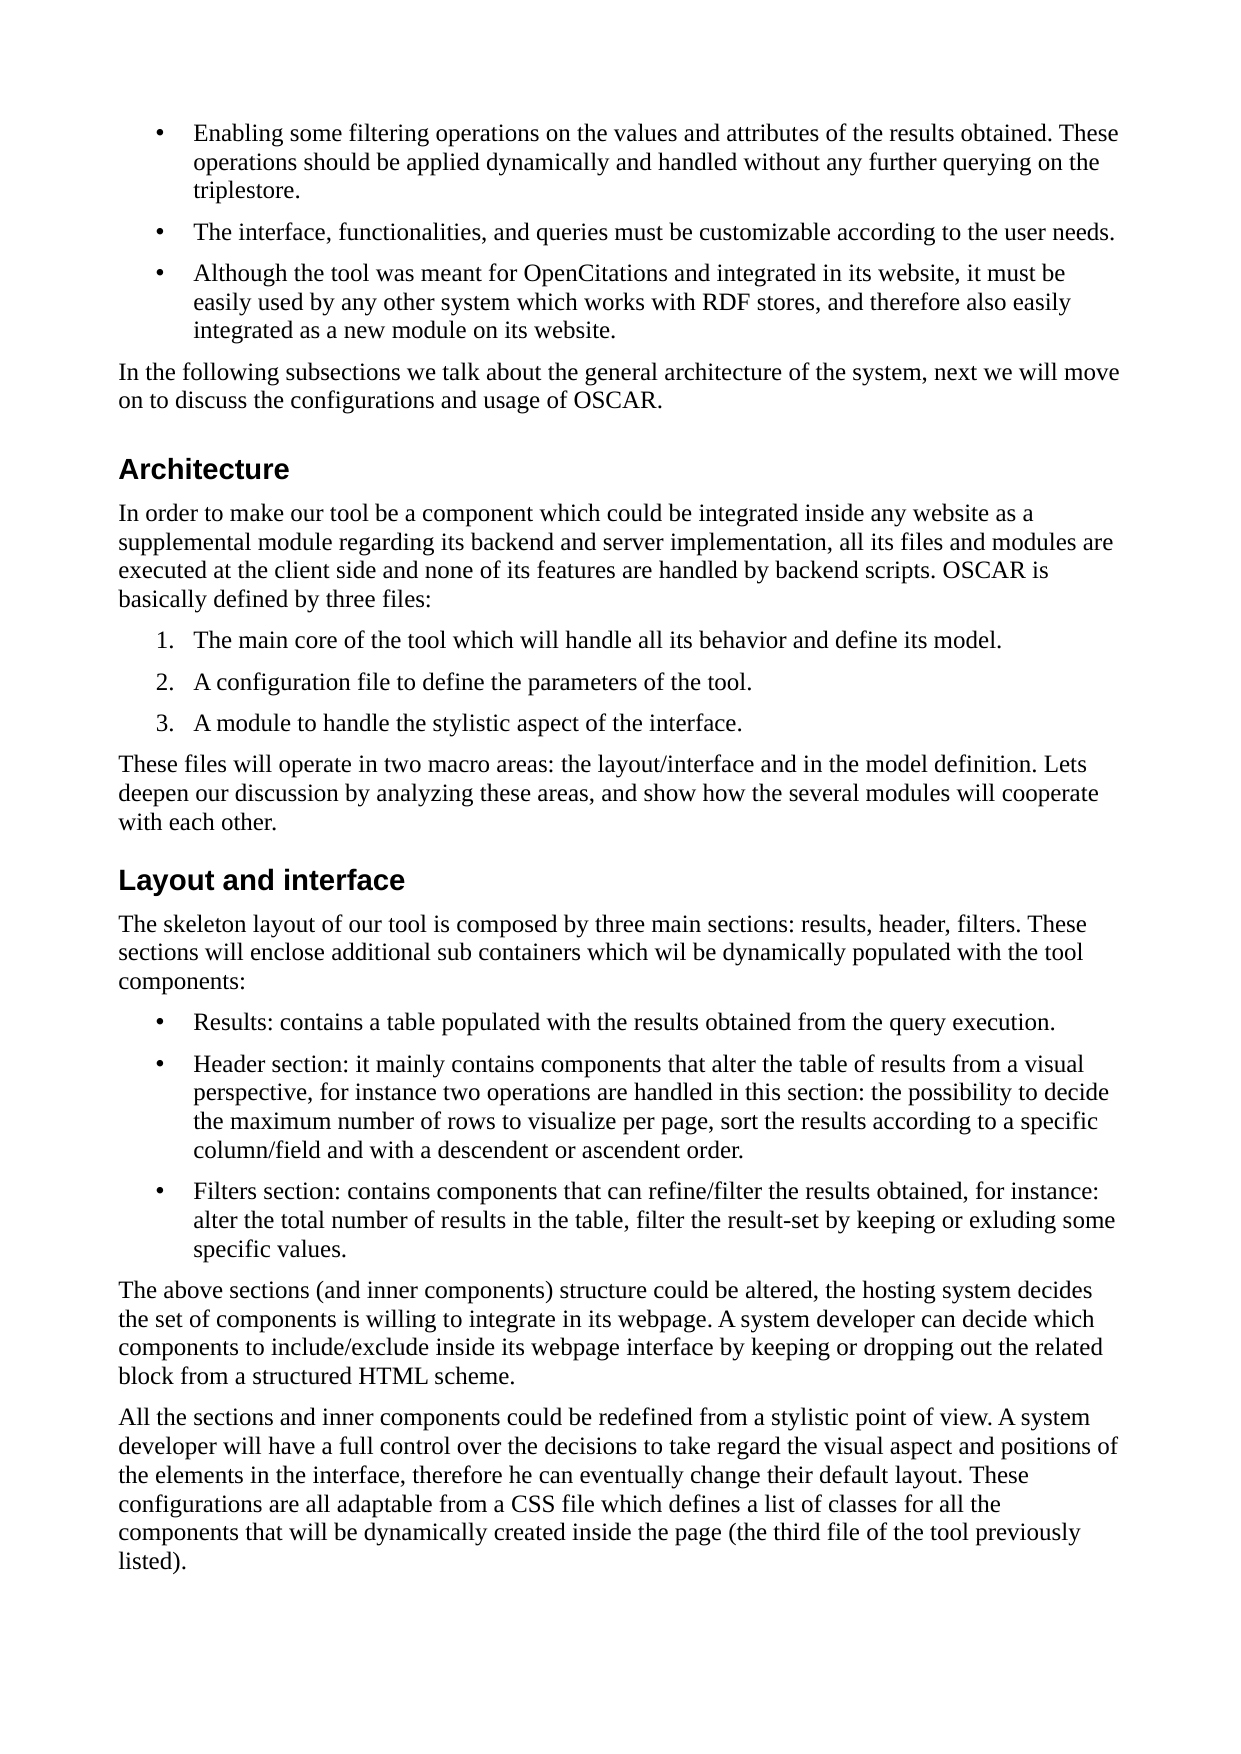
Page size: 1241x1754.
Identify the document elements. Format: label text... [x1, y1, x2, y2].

list The main core of the tool which will handle all its behavior and define its model. [156, 625, 1122, 654]
list Although the tool was meant for OpenCitations and integrated in its website, it must be easily used by any other system which works with RDF stores, and therefore also easily integrated as a new module on its website. [156, 258, 1122, 344]
text All the sections and inner components could be redefined from a stylistic point of view. A system developer will have a full control over the decisions to take regard the visual aspect and positions of the elements in the interface, therefore he can eventually change their default layout. These configurations are all adaptable from a CSS file which defines a list of classes for all the components that will be dynamically created inside the page (the third file of the tool previously listed). [118, 1402, 1122, 1575]
text These files will operate in two macro areas: the layout/interface and in the model definition. Lets deepen our discussion by analyzing these areas, and show how the several modules will cooperate with each other. [118, 749, 1122, 835]
subtitle Architecture [118, 452, 1122, 485]
list A configuration file to define the parameters of the tool. [156, 667, 1122, 695]
subtitle Layout and interface [118, 862, 1122, 896]
list Header section: it mainly contains components that alter the table of results from a visual perspective, for instance two operations are handled in this section: the possibility to decide the maximum number of rows to visualize per page, sort the results according to a specific column/field and with a descendent or ascendent order. [156, 1049, 1122, 1164]
text The skeleton layout of our tool is composed by three main sections: results, header, filters. These sections will enclose additional sub containers which wil be dynamically populated with the tool components: [118, 909, 1122, 995]
text In the following subsections we talk about the general architecture of the system, next we will move on to discuss the configurations and usage of OSCAR. [118, 357, 1122, 414]
list A module to handle the stylistic aspect of the interface. [156, 708, 1122, 737]
list Enabling some filtering operations on the values and attributes of the results obtained. These operations should be applied dynamically and handled without any further querying on the triplestore. [156, 118, 1122, 204]
text The above sections (and inner components) structure could be altered, the hosting system decides the set of components is willing to integrate in its webpage. A system developer can decide which components to include/exclude inside its webpage interface by keeping or dropping out the related block from a structured HTML scheme. [118, 1275, 1122, 1390]
list The interface, functionalities, and queries must be customizable according to the user needs. [156, 217, 1122, 246]
text In order to make our tool be a component which could be integrated inside any website as a supplemental module regarding its backend and server implementation, all its files and modules are executed at the client side and none of its features are handled by backend scripts. OSCAR is basically defined by three files: [118, 498, 1122, 613]
list Filters section: contains components that can refine/filter the results obtained, for instance: alter the total number of results in the table, filter the result-set by keeping or exluding some specific values. [156, 1176, 1122, 1262]
list Results: contains a table populated with the results obtained from the query execution. [156, 1007, 1122, 1036]
